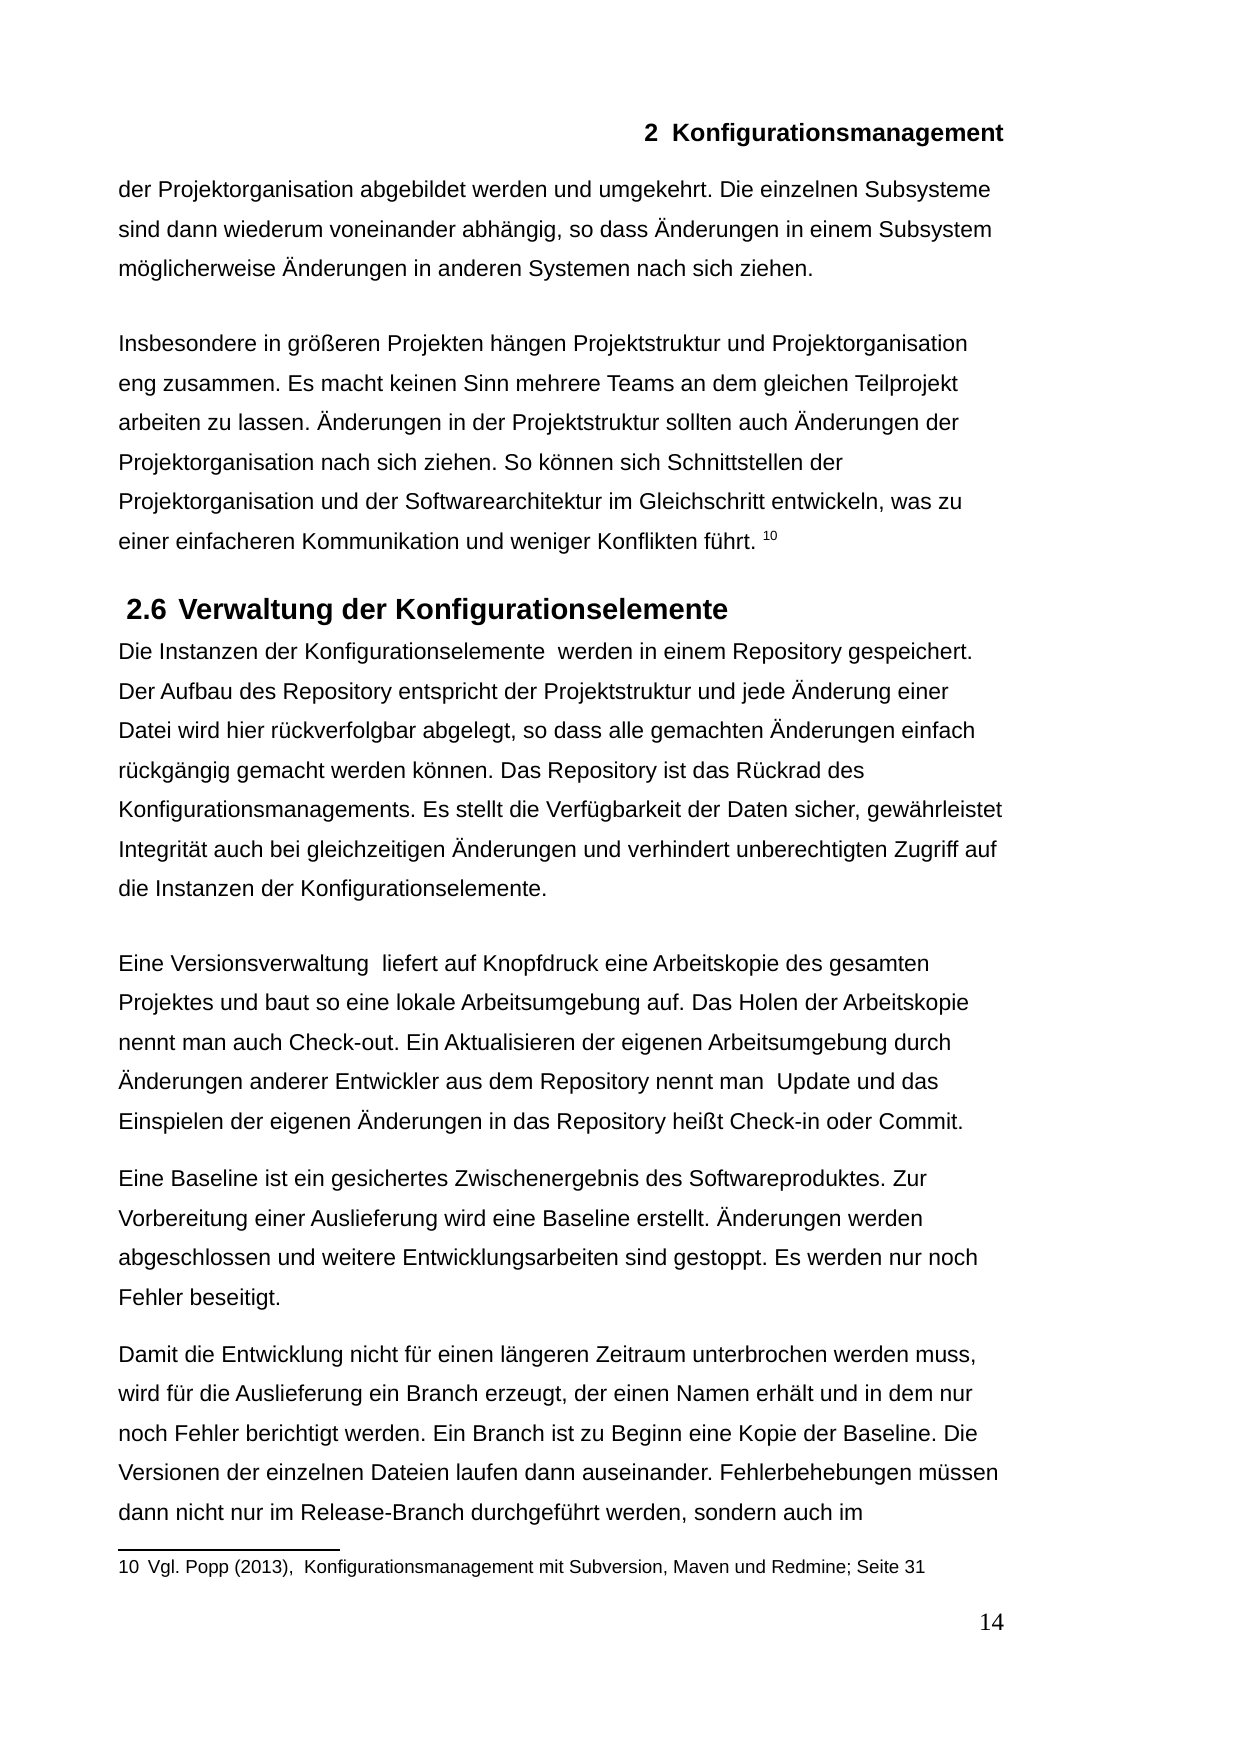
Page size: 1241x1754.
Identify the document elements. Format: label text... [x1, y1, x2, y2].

text der Projektorganisation abgebildet werden und umgekehrt. Die einzelnen Subsysteme sind dann wiederum voneinander abhängig, so dass Änderungen in einem Subsystem möglicherweise Änderungen in anderen Systemen nach sich ziehen. [118, 176, 1004, 282]
text Eine Versionsverwaltung liefert auf Knopfdruck eine Arbeitskopie des gesamten Projektes und baut so eine lokale Arbeitsumgebung auf. Das Holen der Arbeitskopie nennt man auch Check-out. Ein Aktualisieren der eigenen Arbeitsumgebung durch Änderungen anderer Entwickler aus dem Repository nennt man Update und das Einspielen der eigenen Änderungen in das Repository heißt Check-in oder Commit. [118, 950, 1004, 1134]
text Eine Baseline ist ein gesichertes Zwischenergebnis des Softwareproduktes. Zur Vorbereitung einer Auslieferung wird eine Baseline erstellt. Änderungen werden abgeschlossen und weitere Entwicklungsarbeiten sind gestoppt. Es werden nur noch Fehler beseitigt. [118, 1165, 1004, 1310]
text Vgl. Popp (2013), Konfigurationsmanagement mit Subversion, Maven und Redmine; Seite 31 [118, 1556, 1004, 1578]
text Insbesondere in größeren Projekten hängen Projektstruktur und Projektorganisation eng zusammen. Es macht keinen Sinn mehrere Teams an dem gleichen Teilprojekt arbeiten zu lassen. Änderungen in der Projektstruktur sollten auch Änderungen der Projektorganisation nach sich ziehen. So können sich Schnittstellen der Projektorganisation und der Softwarearchitektur im Gleichschritt entwickeln, was zu einer einfacheren Kommunikation und weniger Konflikten führt. [118, 330, 1004, 554]
text Damit die Entwicklung nicht für einen längeren Zeitraum unterbrochen werden muss, wird für die Auslieferung ein Branch erzeugt, der einen Namen erhält und in dem nur noch Fehler berichtigt werden. Ein Branch ist zu Beginn eine Kopie der Baseline. Die Versionen der einzelnen Dateien laufen dann auseinander. Fehlerbehebungen müssen dann nicht nur im Release-Branch durchgeführt werden, sondern auch im [118, 1341, 1004, 1525]
text Die Instanzen der Konfigurationselemente werden in einem Repository gespeichert. Der Aufbau des Repository entspricht der Projektstruktur und jede Änderung einer Datei wird hier rückverfolgbar abgelegt, so dass alle gemachten Änderungen einfach rückgängig gemacht werden können. Das Repository ist das Rückrad des Konfigurationsmanagements. Es stellt die Verfügbarkeit der Daten sicher, gewährleistet Integrität auch bei gleichzeitigen Änderungen und verhindert unberechtigten Zugriff auf die Instanzen der Konfigurationselemente. [118, 638, 1004, 901]
subtitle Verwaltung der Konfigurationselemente [118, 592, 1004, 626]
